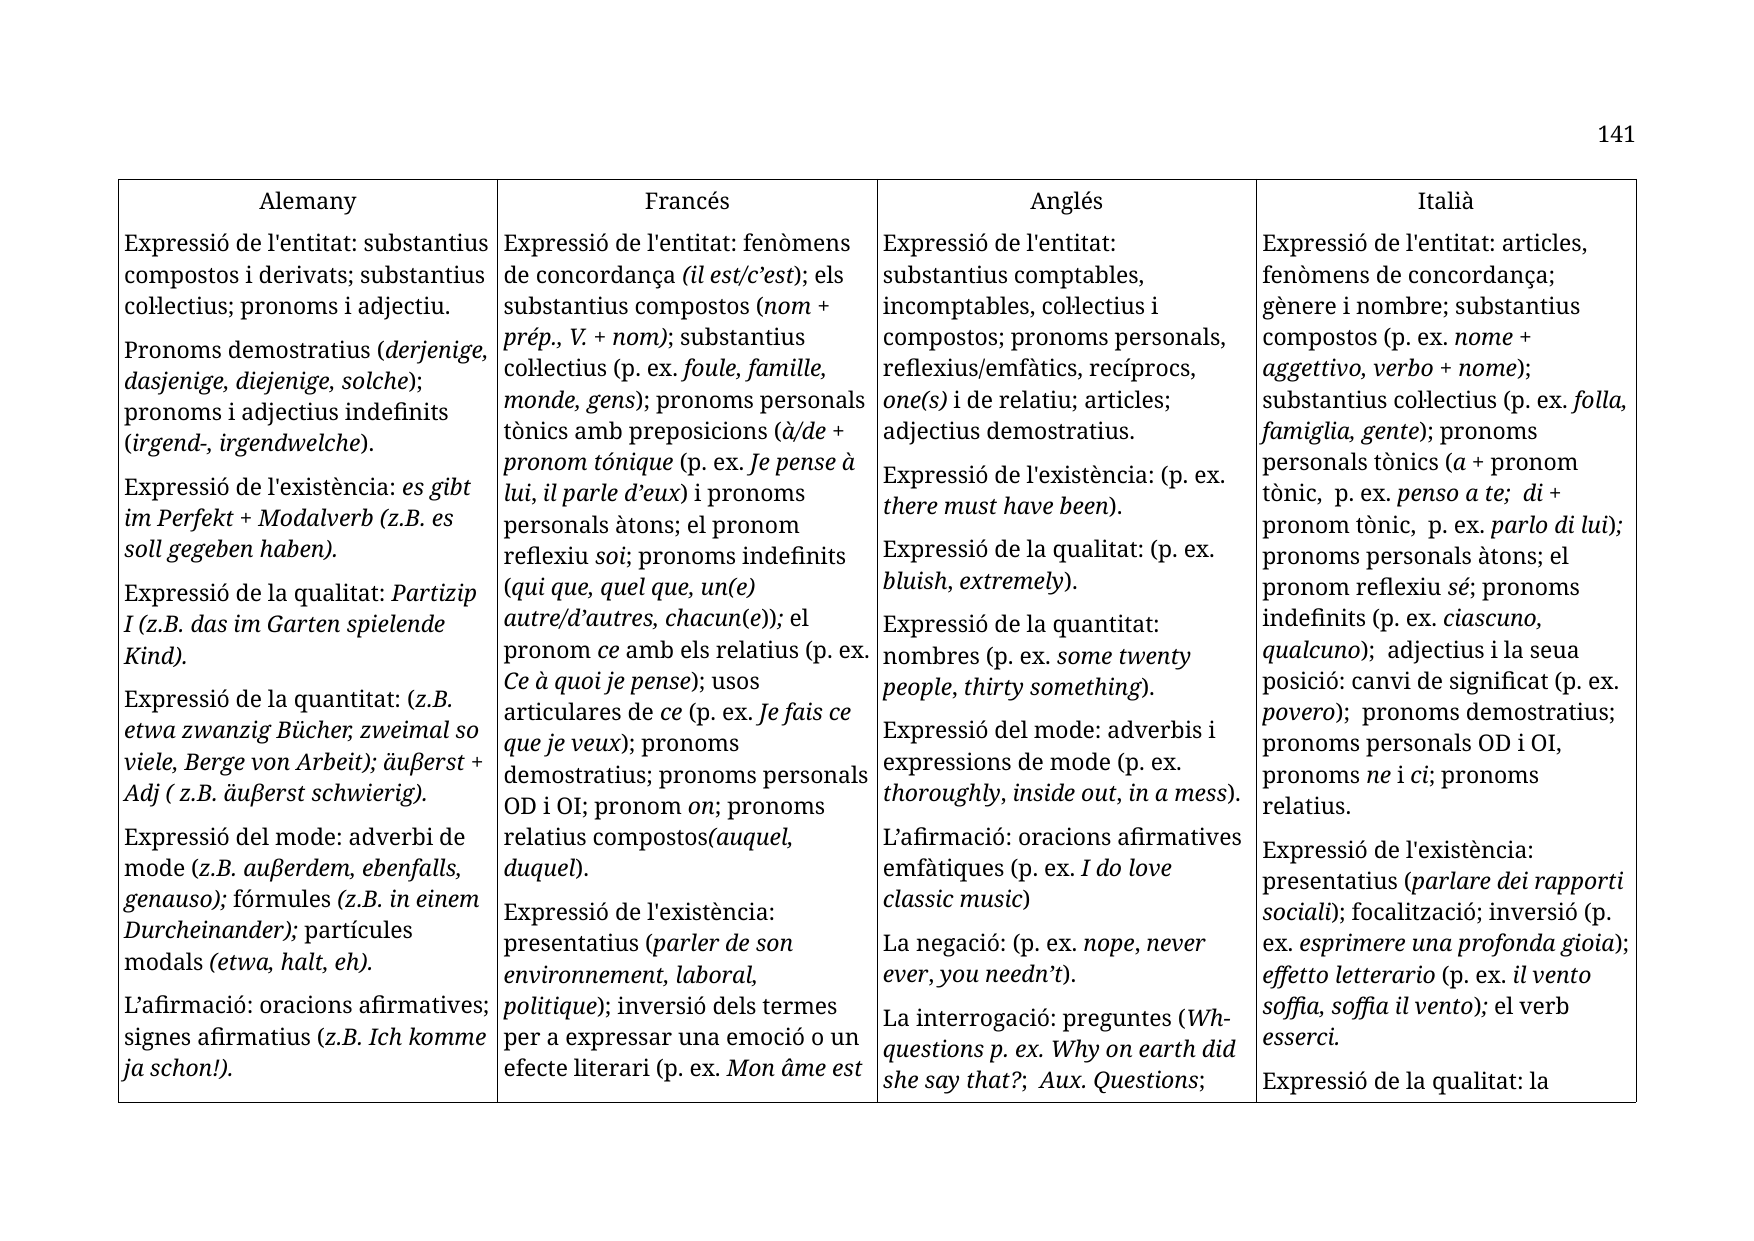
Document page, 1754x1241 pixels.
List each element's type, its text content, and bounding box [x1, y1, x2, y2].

table_header Anglés [878, 180, 1256, 222]
table_header Alemany [119, 180, 497, 222]
table_cell Expressió de l'entitat: fenòmens de concordança (il est/c’est); els substantius compostos (nom + prép., V. + nom); substantius col·lectius (p. ex. foule, famille, monde, gens); pronoms personals tònics amb preposicions (à/de + pronom tónique (p. ex. Je pense à lui, il parle d’eux) i pronoms personals àtons; el pronom reflexiu soi; pronoms indefinits (qui que, quel que, un(e) autre/d’autres, chacun(e)); el pronom ce amb els relatius (p. ex. Ce à quoi je pense); usos articulares de ce (p. ex. Je fais ce que je veux); pronoms demostratius; pronoms personals OD i OI; pronom on; pronoms relatius compostos(auquel, duquel). Expressió de l'existència: presentatius (parler de son environnement, laboral, politique); inversió dels termes per a expressar una emoció o un efecte literari (p. ex. Mon âme est [498, 222, 877, 1102]
table_cell Expressió de l'entitat: articles, fenòmens de concordança; gènere i nombre; substantius compostos (p. ex. nome + aggettivo, verbo + nome); substantius col·lectius (p. ex. folla, famiglia, gente); pronoms personals tònics (a + pronom tònic, p. ex. penso a te; di + pronom tònic, p. ex. parlo di lui); pronoms personals àtons; el pronom reflexiu sé; pronoms indefinits (p. ex. ciascuno, qualcuno); adjectius i la seua posició: canvi de significat (p. ex. povero); pronoms demostratius; pronoms personals OD i OI, pronoms ne i ci; pronoms relatius. Expressió de l'existència: presentatius (parlare dei rapporti sociali); focalització; inversió (p. ex. esprimere una profonda gioia); effetto letterario (p. ex. il vento soffia, soffia il vento); el verb esserci. Expressió de la qualitat: la [1257, 222, 1636, 1102]
table_header Francés [498, 180, 877, 222]
table_cell Expressió de l'entitat: substantius compostos i derivats; substantius col·lectius; pronoms i adjectiu. Pronoms demostratius (derjenige, dasjenige, diejenige, solche); pronoms i adjectius indefinits (irgend-, irgendwelche). Expressió de l'existència: es gibt im Perfekt + Modalverb (z.B. es soll gegeben haben). Expressió de la qualitat: Partizip I (z.B. das im Garten spielende Kind). Expressió de la quantitat: (z.B. etwa zwanzig Bücher, zweimal so viele, Berge von Arbeit); äuβerst + Adj ( z.B. äuβerst schwierig). Expressió del mode: adverbi de mode (z.B. auβerdem, ebenfalls, genauso); fórmules (z.B. in einem Durcheinander); partícules modals (etwa, halt, eh). L’afirmació: oracions afirmatives; signes afirmatius (z.B. Ich komme ja schon!). [119, 222, 497, 1102]
table_cell Expressió de l'entitat: substantius comptables, incomptables, col·lectius i compostos; pronoms personals, reflexius/emfàtics, recíprocs, one(s) i de relatiu; articles; adjectius demostratius. Expressió de l'existència: (p. ex. there must have been). Expressió de la qualitat: (p. ex. bluish, extremely). Expressió de la quantitat: nombres (p. ex. some twenty people, thirty something). Expressió del mode: adverbis i expressions de mode (p. ex. thoroughly, inside out, in a mess). L’afirmació: oracions afirmatives emfàtiques (p. ex. I do love classic music) La negació: (p. ex. nope, never ever, you needn’t). La interrogació: preguntes (Wh- questions p. ex. Why on earth did she say that?; Aux. Questions; [878, 222, 1256, 1102]
table_header Italià [1257, 180, 1636, 222]
